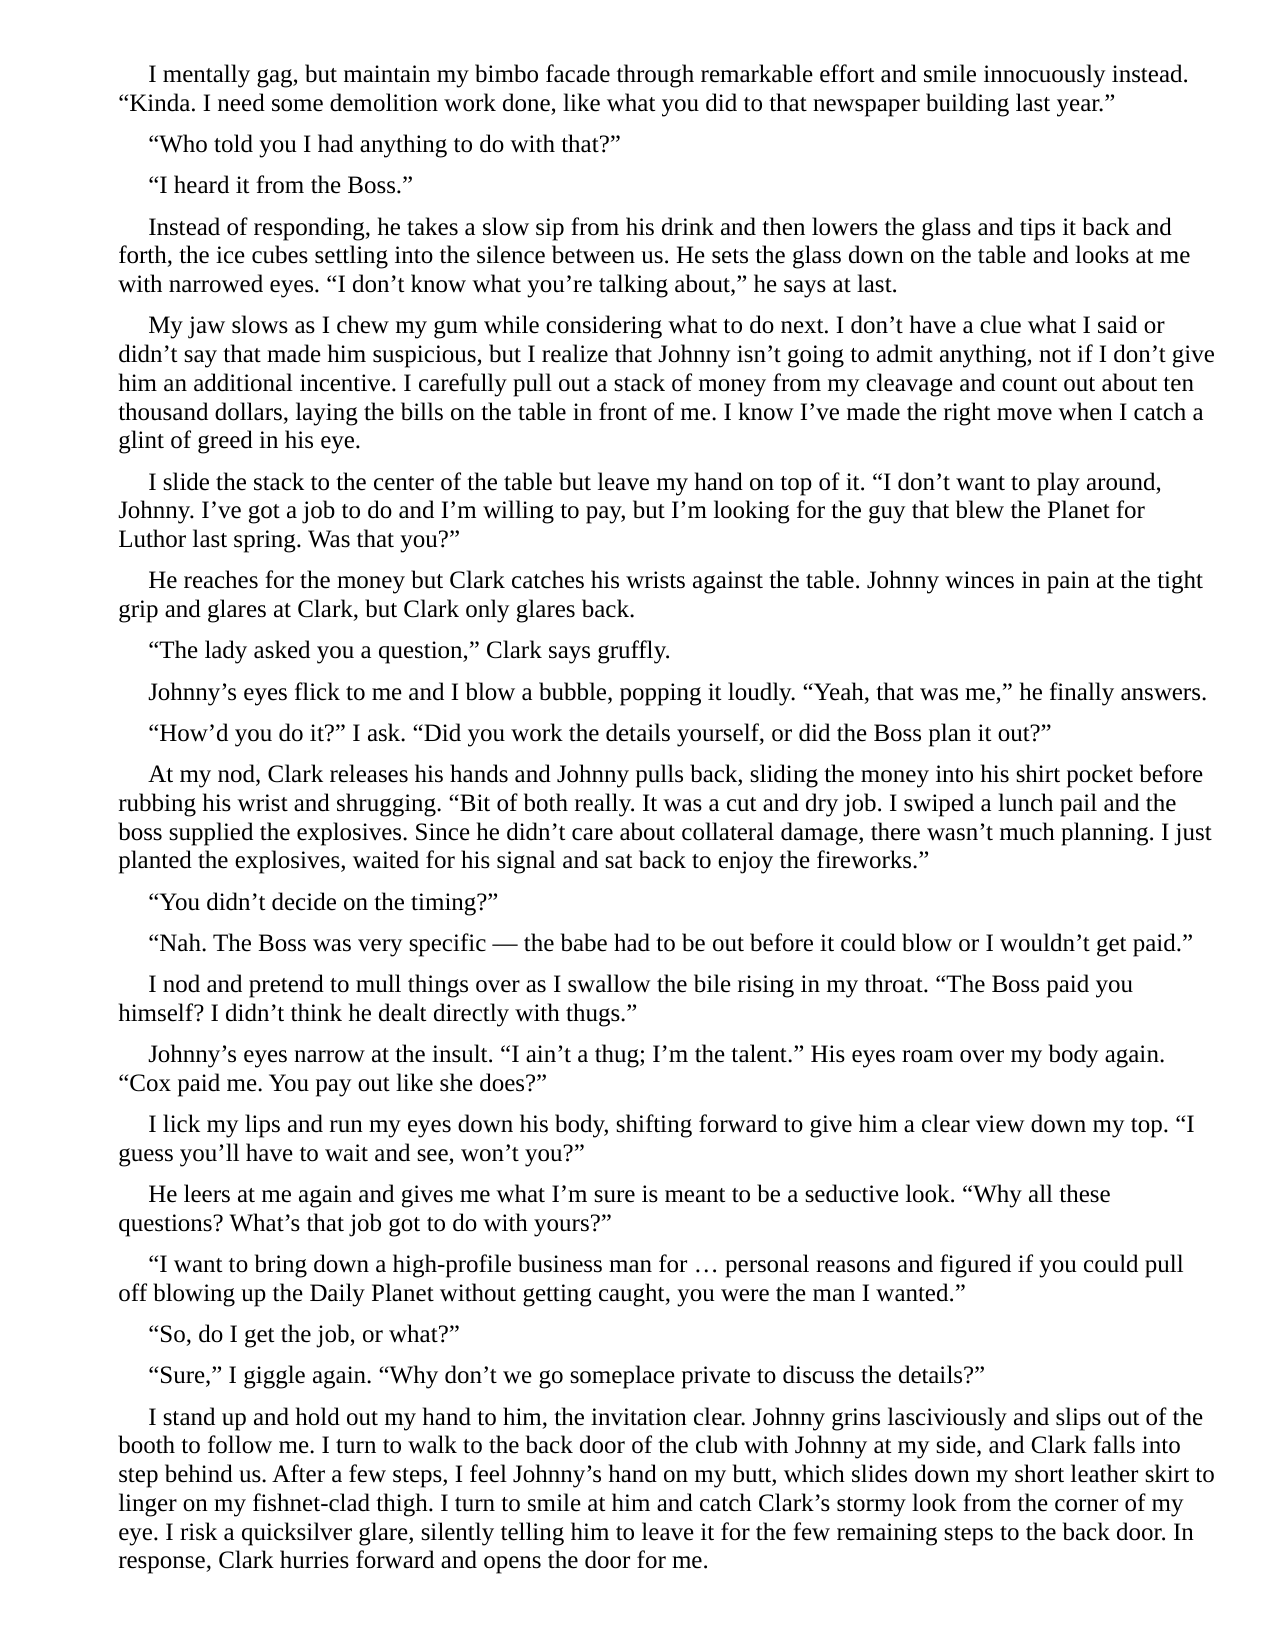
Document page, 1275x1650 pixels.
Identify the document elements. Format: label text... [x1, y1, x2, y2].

text “Sure,” I giggle again. “Why don’t we go someplace private to discuss the details?” [118, 1360, 1216, 1389]
text “You didn’t decide on the timing?” [118, 887, 1216, 915]
text Instead of responding, he takes a slow sip from his drink and then lowers the glass and tips it back and forth, the ice cubes settling into the silence between us. He sets the glass down on the table and looks at me with narrowed eyes. “I don’t know what you’re talking about,” he says at last. [118, 212, 1216, 298]
text I mentally gag, but maintain my bimbo facade through remarkable effort and smile innocuously instead. “Kinda. I need some demolition work done, like what you did to that newspaper building last year.” [118, 59, 1216, 117]
text “So, do I get the job, or what?” [118, 1319, 1216, 1348]
text I nod and pretend to mull things over as I swallow the bile rising in my throat. “The Boss paid you himself? I didn’t think he dealt directly with thugs.” [118, 969, 1216, 1027]
text “I heard it from the Boss.” [118, 170, 1216, 199]
text “I want to bring down a high-profile business man for … personal reasons and figured if you could pull off blowing up the Daily Planet without getting caught, you were the man I wanted.” [118, 1249, 1216, 1307]
text He leers at me again and gives me what I’m sure is meant to be a seductive look. “Why all these questions? What’s that job got to do with yours?” [118, 1179, 1216, 1237]
text “The lady asked you a question,” Clark says gruffly. [118, 635, 1216, 664]
text I slide the stack to the center of the table but leave my hand on top of it. “I don’t want to play around, Johnny. I’ve got a job to do and I’m willing to pay, but I’m looking for the guy that blew the Planet for Luthor last spring. Was that you?” [118, 467, 1216, 553]
text “Who told you I had anything to do with that?” [118, 129, 1216, 158]
text At my nod, Clark releases his hands and Johnny pulls back, sliding the money into his shirt pocket before rubbing his wrist and shrugging. “Bit of both really. It was a cut and dry job. I swiped a lunch pail and the boss supplied the explosives. Since he didn’t care about collateral damage, there wasn’t much planning. I just planted the explosives, waited for his signal and sat back to enjoy the fireworks.” [118, 759, 1216, 874]
text “Nah. The Boss was very specific — the babe had to be out before it could blow or I wouldn’t get paid.” [118, 928, 1216, 957]
text Johnny’s eyes narrow at the insult. “I ain’t a thug; I’m the talent.” His eyes roam over my body again. “Cox paid me. You pay out like she does?” [118, 1039, 1216, 1097]
text “How’d you do it?” I ask. “Did you work the details yourself, or did the Boss plan it out?” [118, 718, 1216, 747]
text Johnny’s eyes flick to me and I blow a bubble, popping it loudly. “Yeah, that was me,” he finally answers. [118, 677, 1216, 705]
text I lick my lips and run my eyes down his body, shifting forward to give him a clear view down my top. “I guess you’ll have to wait and see, won’t you?” [118, 1109, 1216, 1167]
text He reaches for the money but Clark catches his wrists against the table. Johnny winces in pain at the tight grip and glares at Clark, but Clark only glares back. [118, 565, 1216, 623]
text My jaw slows as I chew my gum while considering what to do next. I don’t have a clue what I said or didn’t say that made him suspicious, but I realize that Johnny isn’t going to admit anything, not if I don’t give him an additional incentive. I carefully pull out a stack of money from my cleavage and count out about ten thousand dollars, laying the bills on the table in front of me. I know I’ve made the right move when I catch a glint of greed in his eye. [118, 310, 1216, 454]
text I stand up and hold out my hand to him, the invitation clear. Johnny grins lasciviously and slips out of the booth to follow me. I turn to walk to the back door of the club with Johnny at my side, and Clark falls into step behind us. After a few steps, I feel Johnny’s hand on my butt, which slides down my short leather skirt to linger on my fishnet-clad thigh. I turn to smile at him and catch Clark’s stormy look from the corner of my eye. I risk a quicksilver glare, silently telling him to leave it for the few remaining steps to the back door. In response, Clark hurries forward and opens the door for me. [118, 1402, 1216, 1574]
